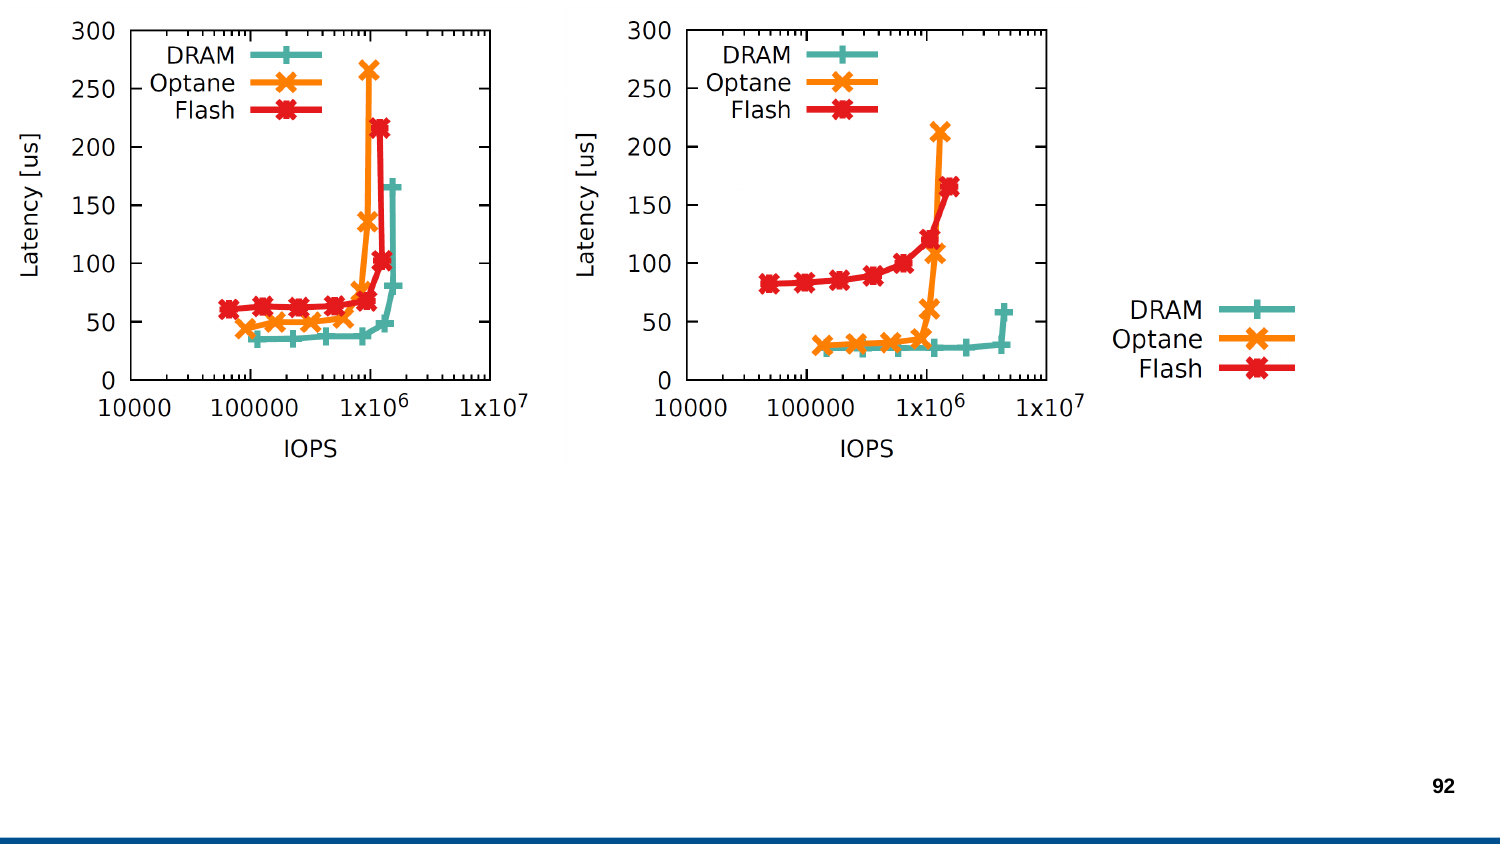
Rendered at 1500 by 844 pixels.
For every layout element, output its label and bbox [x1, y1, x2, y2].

picture [1110, 290, 1306, 391]
picture [6, 3, 532, 464]
picture [562, 3, 1088, 464]
